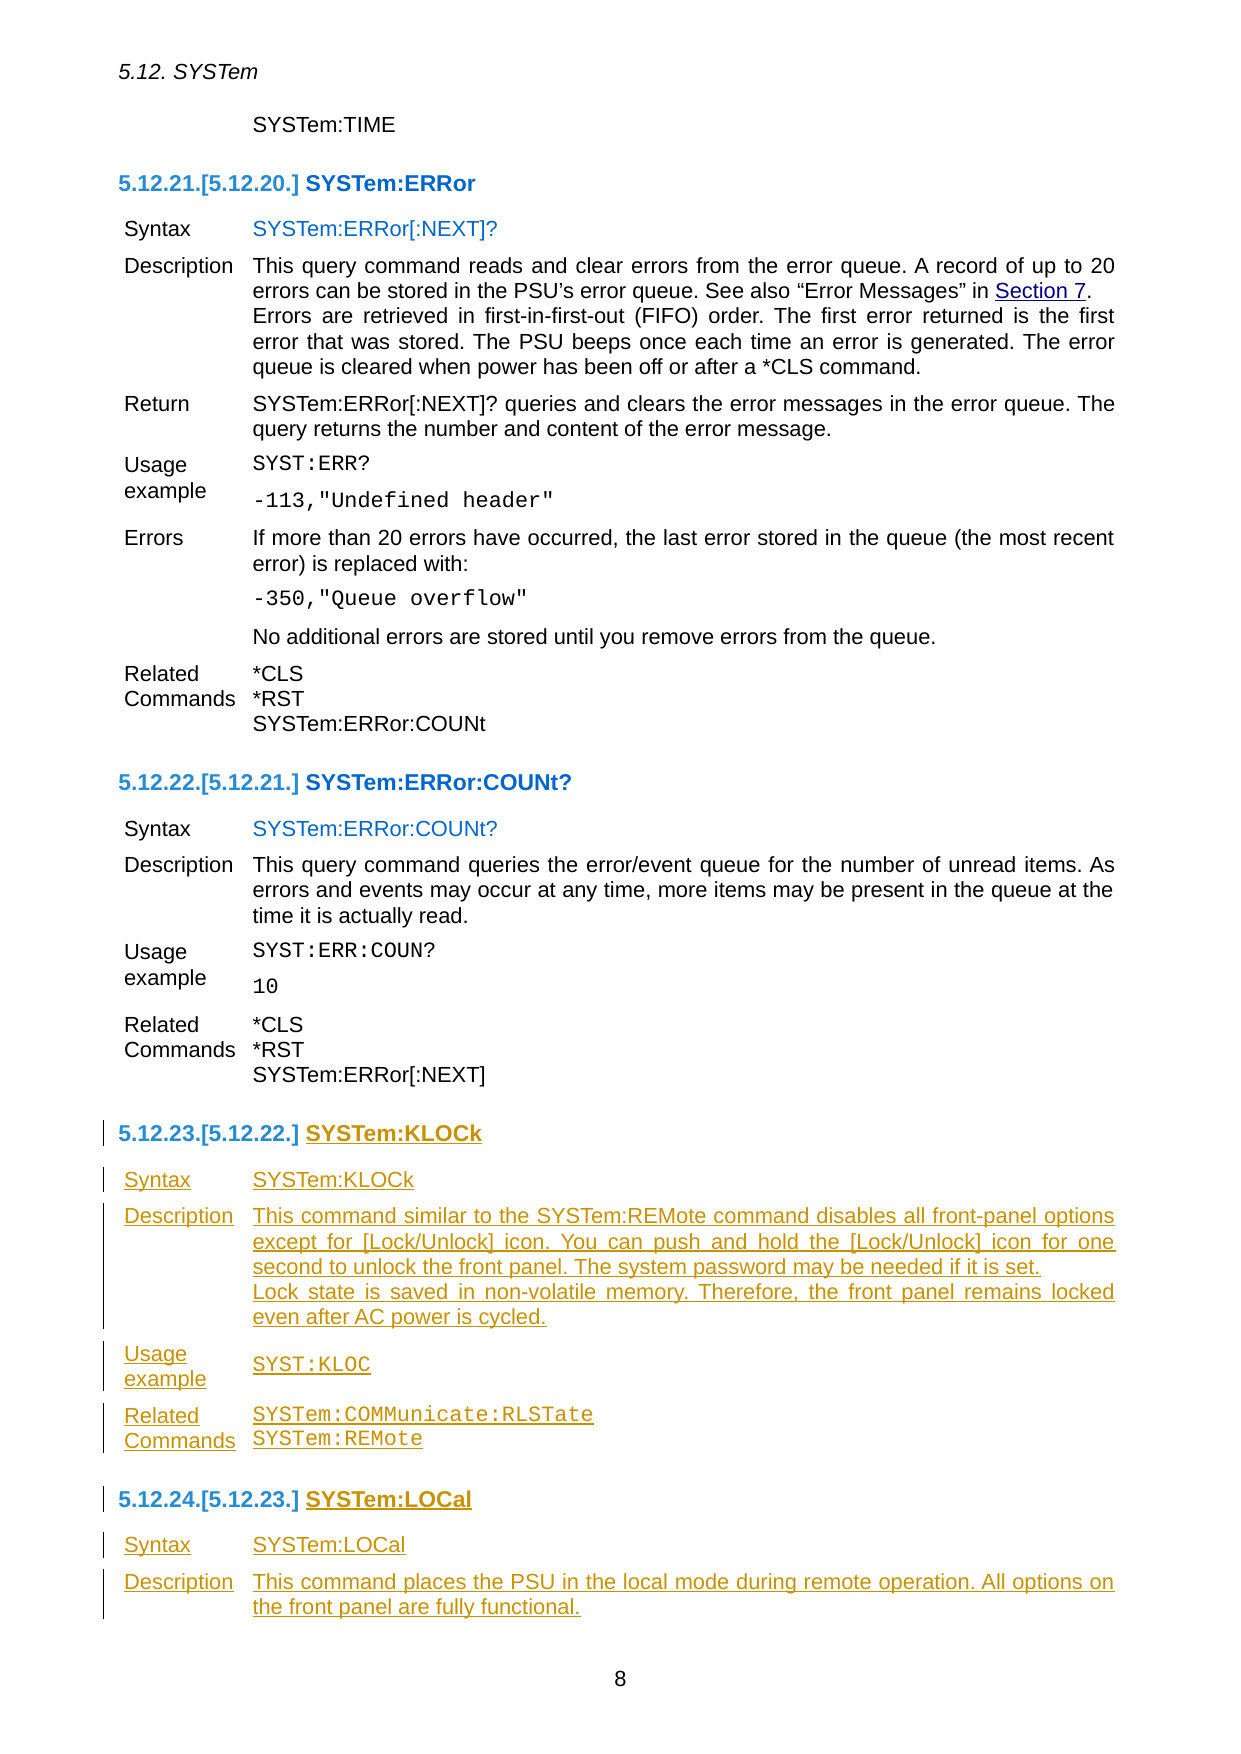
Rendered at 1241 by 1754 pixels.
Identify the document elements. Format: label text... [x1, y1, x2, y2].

table_cell Usage example [118, 447, 247, 519]
table_cell Description [118, 846, 247, 933]
table_cell Description [118, 1563, 247, 1625]
subtitle SYSTem:KLOCk [118, 1120, 1122, 1146]
table_cell Return [118, 385, 247, 447]
table_cell This command similar to the SYSTem:REMote command disables all front-panel options except for [Lock/Unlock] icon. You can push and hold the [Lock/Unlock] icon for one second to unlock the front panel. The system password may be needed if it is set. Lock state is saved in non-volatile memory. Therefore, the front panel remains locked even after AC power is cycled. [247, 1198, 1122, 1335]
table_cell Related Commands [118, 655, 247, 742]
table_cell *CLS *RST SYSTem:ERRor[:NEXT] [247, 1006, 1122, 1093]
table_cell This query command queries the error/event queue for the number of unread items. As errors and events may occur at any time, more items may be present in the queue at the time it is actually read. [247, 846, 1122, 933]
table_cell *CLS *RST SYSTem:ERRor:COUNt [247, 655, 1122, 742]
table_header Syntax [118, 810, 247, 846]
table_cell Usage example [118, 1335, 247, 1397]
table_cell SYST:ERR? -113,"Undefined header" [247, 447, 1122, 519]
table_cell Usage example [118, 934, 247, 1006]
table_cell Related Commands [118, 1397, 247, 1459]
table_cell SYSTem:COMMunicate:RLSTate SYSTem:REMote [247, 1397, 1122, 1459]
subtitle SYSTem:ERRor [118, 169, 1122, 196]
table_cell Related Commands [118, 1006, 247, 1093]
table_header Syntax [118, 1161, 247, 1198]
table_cell SYSTem:ERRor[:NEXT]? queries and clears the error messages in the error queue. The query returns the number and content of the error message. [247, 385, 1122, 447]
table_cell Description [118, 247, 247, 385]
table_cell Errors [118, 520, 247, 655]
table_cell SYST:ERR:COUN? 10 [247, 934, 1122, 1006]
table_header SYSTem:KLOCk [247, 1161, 1122, 1198]
table_header SYSTem:ERRor:COUNt? [247, 810, 1122, 846]
table_cell Description [118, 1198, 247, 1335]
table_header Syntax [118, 211, 247, 247]
table_header SYSTem:ERRor[:NEXT]? [247, 211, 1122, 247]
table_cell SYSTem:TIME [247, 106, 1122, 143]
table_cell This query command reads and clear errors from the error queue. A record of up to 20 errors can be stored in the PSU’s error queue. See also “Error Messages” in Section 7. Errors are retrieved in first-in-first-out (FIFO) order. The first error returned is the first error that was stored. The PSU beeps once each time an error is generated. The error queue is cleared when power has been off or after a *CLS command. [247, 247, 1122, 385]
table_cell If more than 20 errors have occurred, the last error stored in the queue (the most recent error) is replaced with: -350,"Queue overflow" No additional errors are stored until you remove errors from the queue. [247, 520, 1122, 655]
table_cell This command places the PSU in the local mode during remote operation. All options on the front panel are fully functional. [247, 1563, 1122, 1625]
subtitle SYSTem:ERRor:COUNt? [118, 768, 1122, 795]
table_cell [118, 106, 247, 143]
table_cell SYST:KLOC [247, 1335, 1122, 1397]
subtitle SYSTem:LOCal [118, 1486, 1122, 1512]
table_header Syntax [118, 1527, 247, 1563]
table_header SYSTem:LOCal [247, 1527, 1122, 1563]
